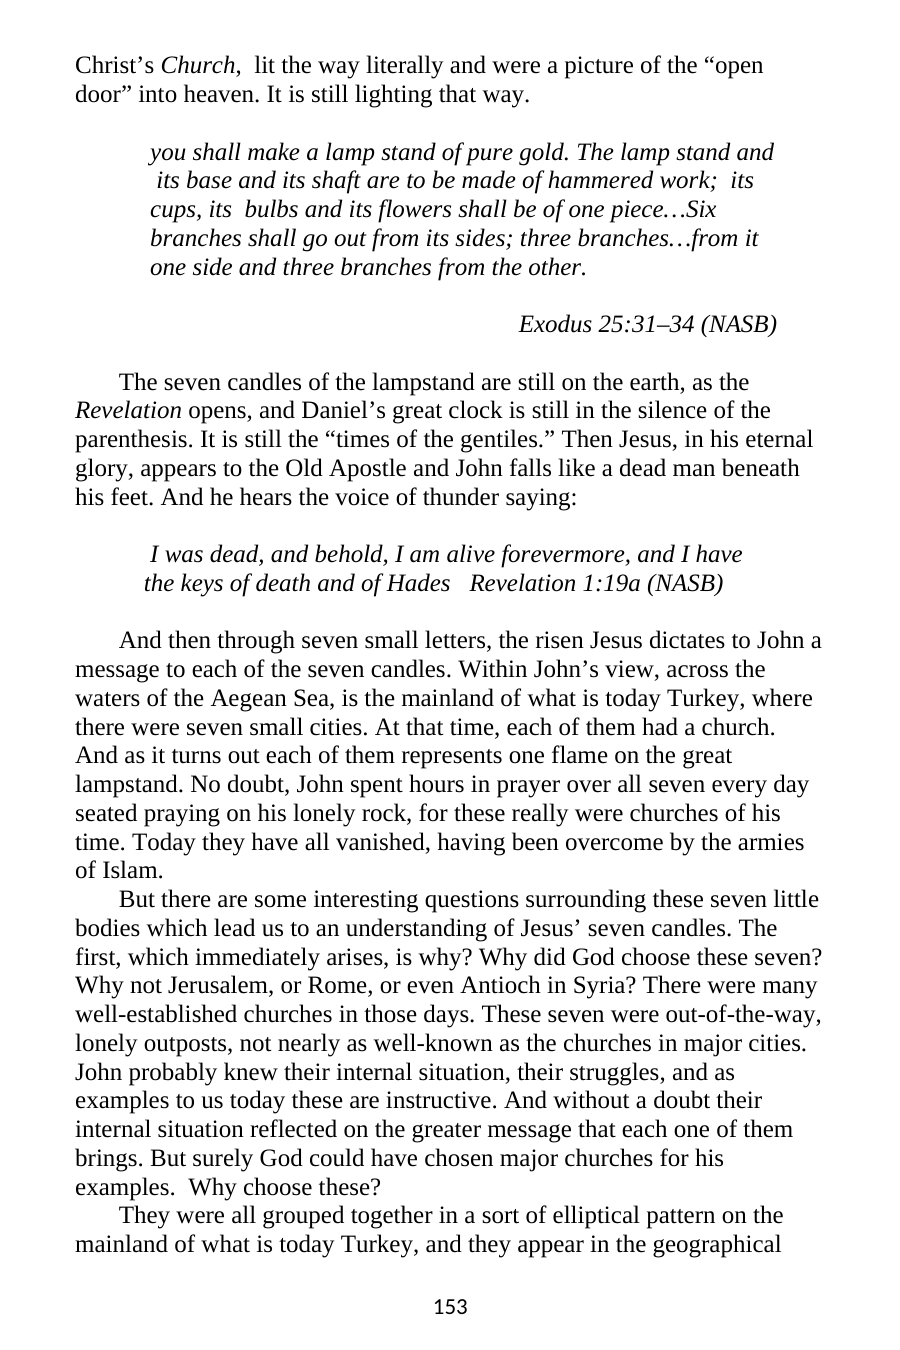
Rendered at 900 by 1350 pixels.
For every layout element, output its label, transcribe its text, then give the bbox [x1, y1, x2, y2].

text The seven candles of the lampstand are still on the earth, as the Revelation opens, and Daniel’s great clock is still in the silence of the parenthesis. It is still the “times of the gentiles.” Then Jesus, in his eternal glory, appears to the Old Apostle and John falls like a dead man beneath his feet. And he hears the voice of thunder saying: [75, 367, 825, 511]
text And then through seven small letters, the risen Jesus dictates to John a message to each of the seven candles. Within John’s view, across the waters of the Aegean Sea, is the mainland of what is today Turkey, where there were seven small cities. At that time, each of them had a church. And as it turns out each of them represents one flame on the great lampstand. No doubt, John spent hours in prayer over all seven every day seated praying on his lonely rock, for these really were churches of his time. Today they have all vanished, having been overcome by the armies of Islam. [75, 626, 825, 884]
text They were all grouped together in a sort of elliptical pattern on the mainland of what is today Turkey, and they appear in the geographical [75, 1201, 825, 1258]
text cups, its bulbs and its flowers shall be of one piece…Six [75, 194, 825, 223]
text But there are some interesting questions surrounding these seven little bodies which lead us to an understanding of Jesus’ seven candles. The first, which immediately arises, is why? Why did God choose these seven? Why not Jerusalem, or Rome, or even Antioch in Syria? There were many well-established churches in those days. These seven were out-of-the-way, lonely outposts, not nearly as well-known as the churches in major cities. John probably knew their internal situation, their struggles, and as examples to us today these are instructive. And without a doubt their internal situation reflected on the greater message that each one of them brings. But surely God could have chosen major churches for his examples. Why choose these? [75, 884, 825, 1201]
text you shall make a lamp stand of pure gold. The lamp stand and [75, 137, 825, 166]
text its base and its shaft are to be made of hammered work; its [150, 166, 825, 194]
text I was dead, and behold, I am alive forevermore, and I have [75, 539, 825, 568]
text Christ’s Church, lit the way literally and were a picture of the “open door” into heaven. It is still lighting that way. [75, 51, 825, 108]
text branches shall go out from its sides; three branches…from it [75, 223, 825, 252]
text the keys of death and of Hades Revelation 1:19a (NASB) [75, 568, 825, 597]
text Exodus 25:31–34 (NASB) [75, 309, 825, 338]
text one side and three branches from the other. [75, 252, 825, 281]
